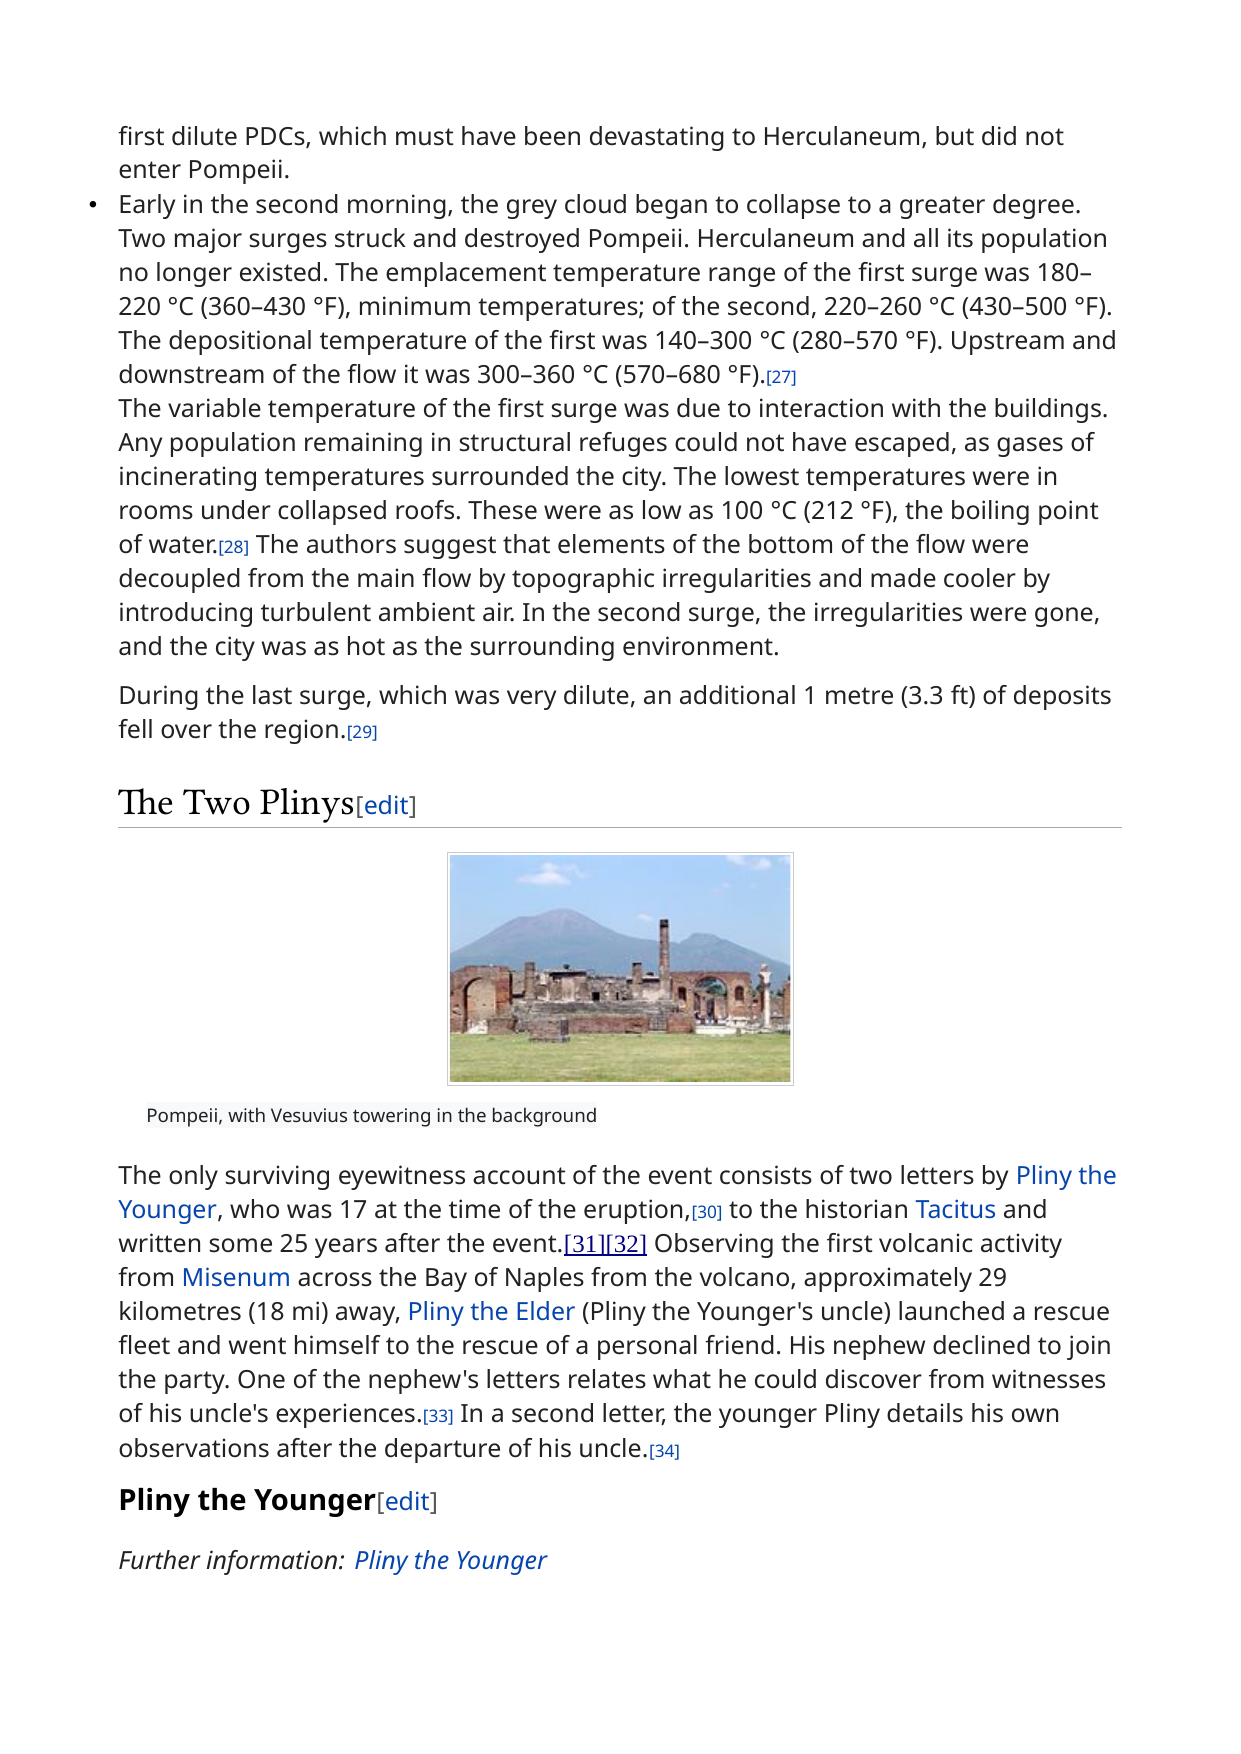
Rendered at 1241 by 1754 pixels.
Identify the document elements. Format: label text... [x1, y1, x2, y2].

subtitle Pliny the Younger[edit] [118, 1479, 1122, 1518]
list Early in the second morning, the grey cloud began to collapse to a greater degree. Two major surges struck and destroyed Pompeii. Herculaneum and all its population no longer existed. The emplacement temperature range of the first surge was 180–220 °C (360–430 °F), minimum temperatures; of the second, 220–260 °C (430–500 °F). The depositional temperature of the first was 140–300 °C (280–570 °F). Upstream and downstream of the flow it was 300–360 °C (570–680 °F).[27] [118, 186, 1122, 391]
text Further information: Pliny the Younger [118, 1542, 1122, 1576]
text Pompeii, with Vesuvius towering in the background [123, 1102, 1122, 1128]
list first dilute PDCs, which must have been devastating to Herculaneum, but did not enter Pompeii. [118, 118, 1122, 186]
text The variable temperature of the first surge was due to interaction with the buildings. Any population remaining in structural refuges could not have escaped, as gases of incinerating temperatures surrounded the city. The lowest temperatures were in rooms under collapsed roofs. These were as low as 100 °C (212 °F), the boiling point of water.[28] The authors suggest that elements of the bottom of the flow were decoupled from the main flow by topographic irregularities and made cooler by introducing turbulent ambient air. In the second surge, the irregularities were gone, and the city was as hot as the surrounding environment. [118, 391, 1122, 663]
text The only surviving eyewitness account of the event consists of two letters by Pliny the Younger, who was 17 at the time of the eruption,[30] to the historian Tacitus and written some 25 years after the event.[31][32] Observing the first volcanic activity from Misenum across the Bay of Naples from the volcano, approximately 29 kilometres (18 mi) away, Pliny the Elder (Pliny the Younger's uncle) launched a rescue fleet and went himself to the rescue of a personal friend. His nephew declined to join the party. One of the nephew's letters relates what he could discover from witnesses of his uncle's experiences.[33] In a second letter, the younger Pliny details his own observations after the departure of his uncle.[34] [118, 1158, 1122, 1464]
subtitle The Two Plinys[edit] [118, 781, 1122, 827]
picture [449, 855, 791, 1082]
text During the last surge, which was very dilute, an additional 1 metre (3.3 ft) of deposits fell over the region.[29] [118, 678, 1122, 746]
